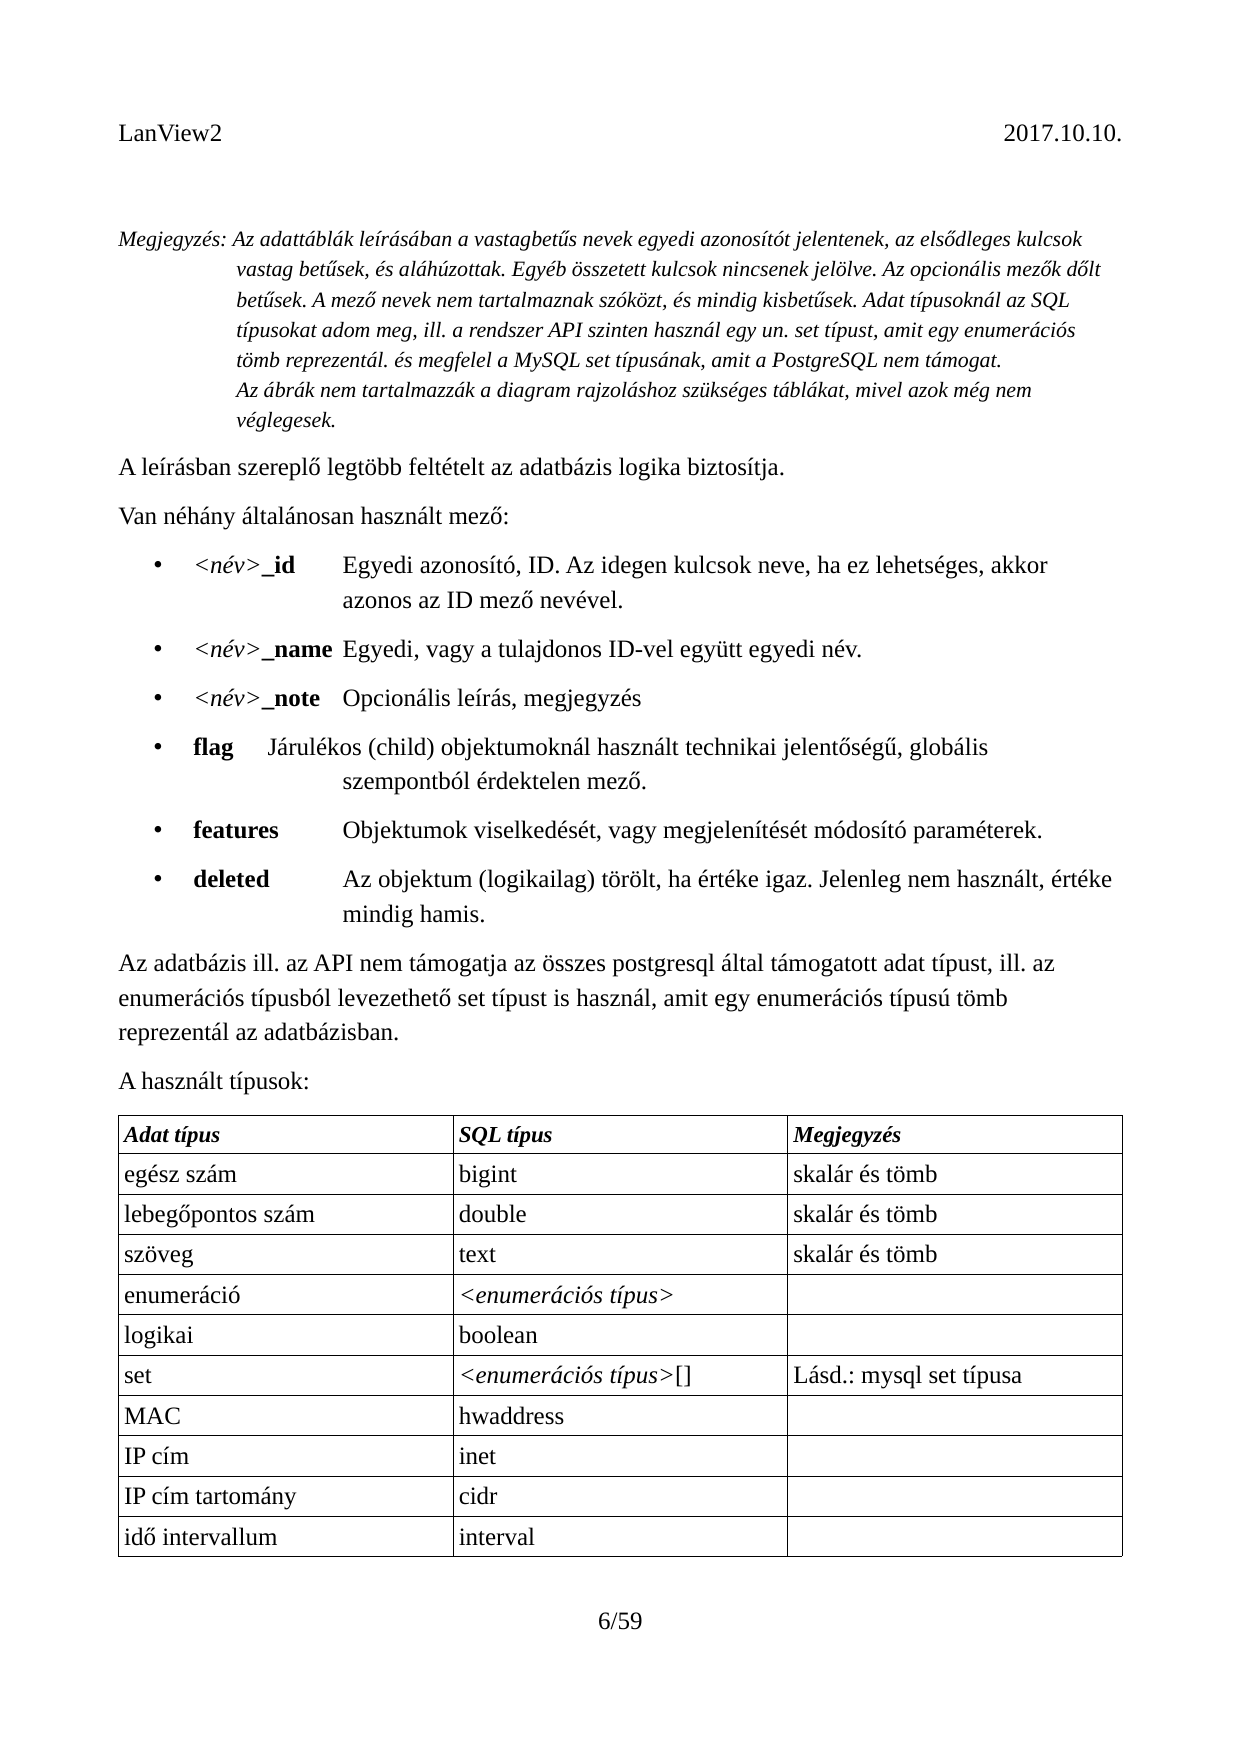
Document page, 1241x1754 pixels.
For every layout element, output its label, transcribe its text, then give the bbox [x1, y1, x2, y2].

table_cell Lásd.: mysql set típusa [788, 1356, 1122, 1395]
table_cell set [119, 1356, 453, 1395]
list features Objektumok viselkedését, vagy megjelenítését módosító paraméterek. [153, 816, 1122, 844]
table_cell [788, 1517, 1122, 1556]
table_cell egész szám [119, 1154, 453, 1193]
table_cell idő intervallum [119, 1517, 453, 1556]
text A leírásban szereplő legtöbb feltételt az adatbázis logika biztosítja. [118, 452, 1122, 481]
table_cell text [454, 1235, 787, 1274]
table_cell hwaddress [454, 1396, 787, 1435]
table_cell IP cím tartomány [119, 1477, 453, 1516]
table_cell boolean [454, 1315, 787, 1355]
table_cell MAC [119, 1396, 453, 1435]
table_header Adat típus [119, 1116, 453, 1153]
table_cell IP cím [119, 1436, 453, 1476]
table_cell double [454, 1195, 787, 1234]
list <név>_id Egyedi azonosító, ID. Az idegen kulcsok neve, ha ez lehetséges, akkor azonos az ID mező nevével. [153, 550, 1122, 613]
table_cell szöveg [119, 1235, 453, 1274]
table_cell skalár és tömb [788, 1235, 1122, 1274]
table_cell skalár és tömb [788, 1195, 1122, 1234]
table_cell [788, 1477, 1122, 1516]
list flag Járulékos (child) objektumoknál használt technikai jelentőségű, globális szempontból érdektelen mező. [153, 732, 1122, 795]
table_cell [788, 1315, 1122, 1355]
text Az adatbázis ill. az API nem támogatja az összes postgresql által támogatott adat típust, ill. az enumerációs típusból levezethető set típust is használ, amit egy enumerációs típusú tömb reprezentál az adatbázisban. [118, 948, 1122, 1046]
table_cell bigint [454, 1154, 787, 1193]
table_header SQL típus [454, 1116, 787, 1153]
table_cell [788, 1436, 1122, 1476]
table_cell skalár és tömb [788, 1154, 1122, 1193]
table_cell [788, 1396, 1122, 1435]
text Megjegyzés: Az adattáblák leírásában a vastagbetűs nevek egyedi azonosítót jelentenek, az elsődleges kulcsok vastag betűsek, és aláhúzottak. Egyéb összetett kulcsok nincsenek jelölve. Az opcionális mezők dőlt betűsek. A mező nevek nem tartalmaznak szóközt, és mindig kisbetűsek. Adat típusoknál az SQL típusokat adom meg, ill. a rendszer API szinten használ egy un. set típust, amit egy enumerációs tömb reprezentál. és megfelel a MySQL set típusának, amit a PostgreSQL nem támogat. Az ábrák nem tartalmazzák a diagram rajzoláshoz szükséges táblákat, mivel azok még nem véglegesek. [118, 226, 1122, 433]
list <név>_note Opcionális leírás, megjegyzés [153, 683, 1122, 712]
list deleted Az objektum (logikailag) törölt, ha értéke igaz. Jelenleg nem használt, értéke mindig hamis. [153, 864, 1122, 928]
table_cell <enumerációs típus>[] [454, 1356, 787, 1395]
table_cell cidr [454, 1477, 787, 1516]
list <név>_name Egyedi, vagy a tulajdonos ID-vel együtt egyedi név. [153, 634, 1122, 663]
table_cell inet [454, 1436, 787, 1476]
table_cell interval [454, 1517, 787, 1556]
text Van néhány általánosan használt mező: [118, 501, 1122, 530]
text A használt típusok: [118, 1066, 1122, 1095]
table_cell <enumerációs típus> [454, 1275, 787, 1314]
table_cell lebegőpontos szám [119, 1195, 453, 1234]
table_cell enumeráció [119, 1275, 453, 1314]
table_cell logikai [119, 1315, 453, 1355]
table_header Megjegyzés [788, 1116, 1122, 1153]
table_cell [788, 1275, 1122, 1314]
